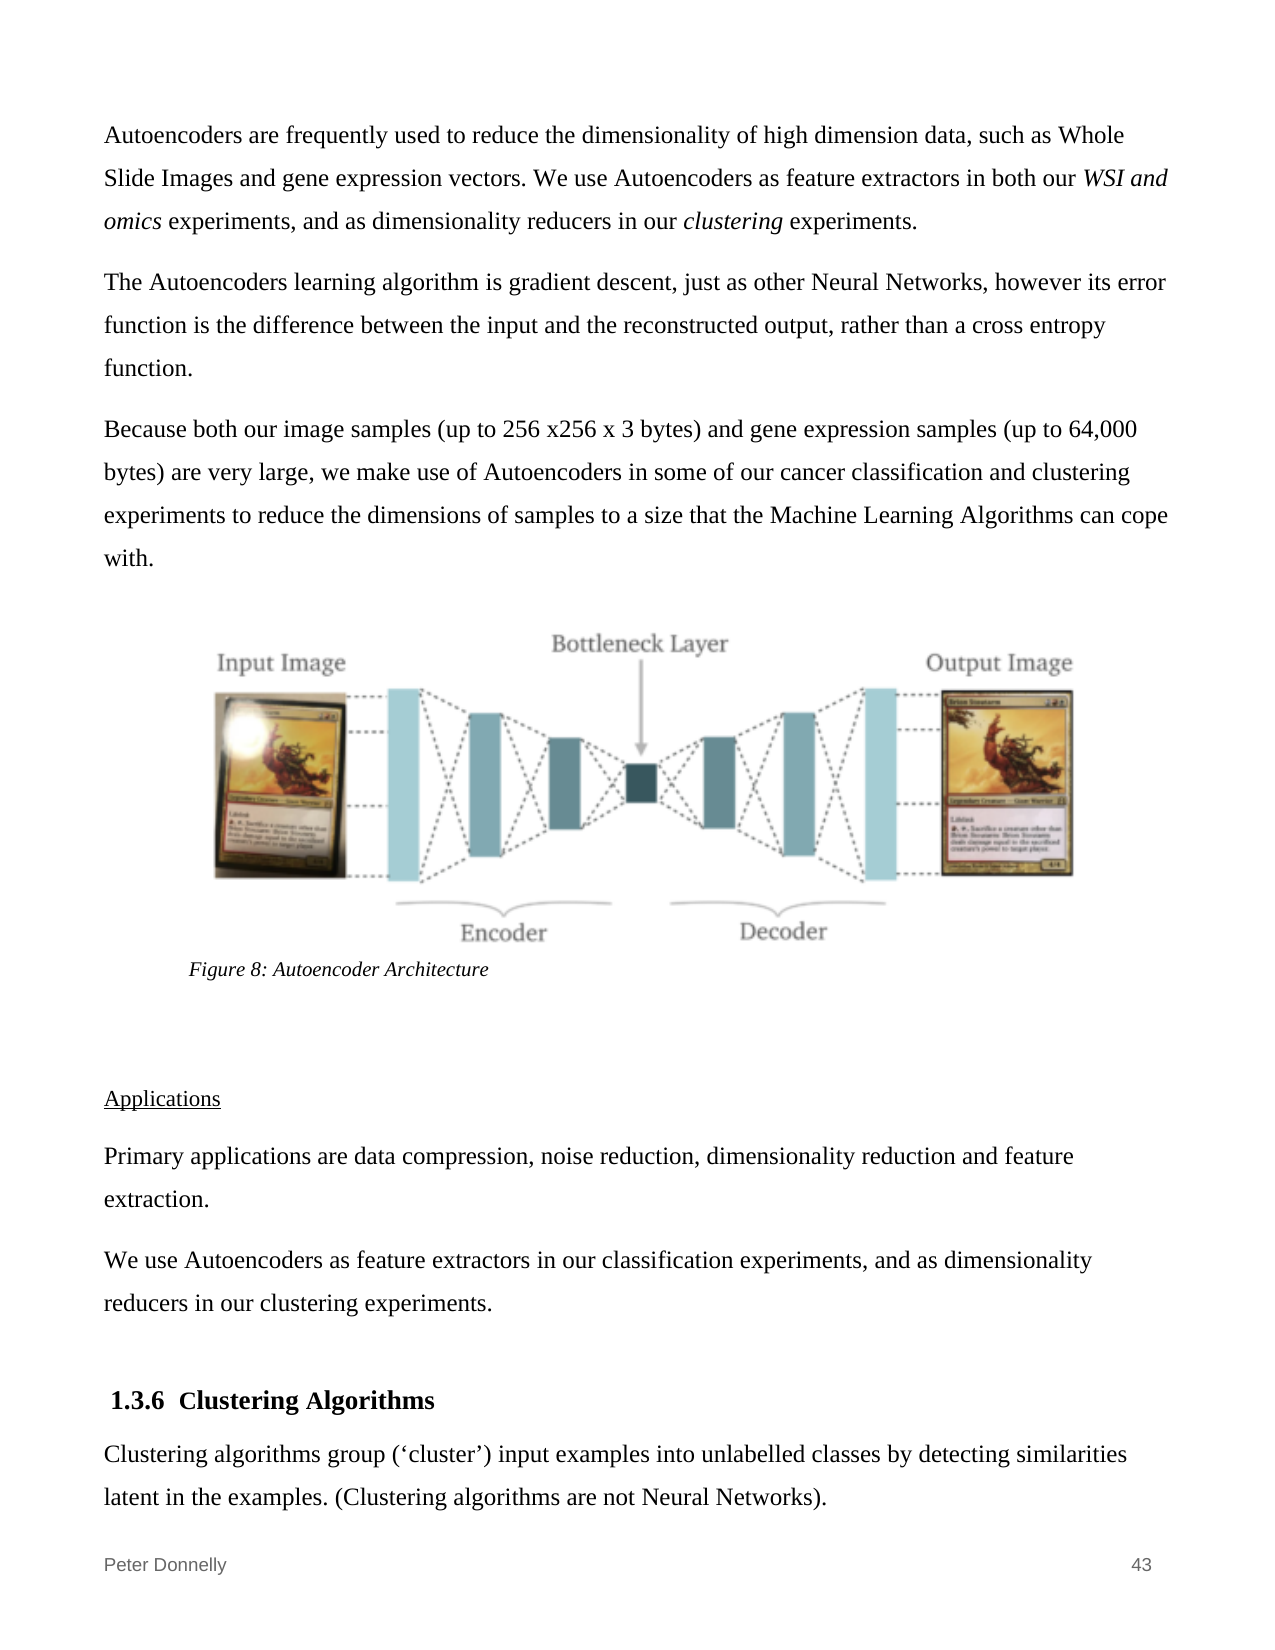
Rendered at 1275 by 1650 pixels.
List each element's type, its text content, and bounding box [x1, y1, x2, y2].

text Clustering algorithms group (‘cluster’) input examples into unlabelled classes by detecting similarities latent in the examples. (Clustering algorithms are not Neural Networks). [103, 1439, 1181, 1511]
text Primary applications are data compression, noise reduction, dimensionality reduction and feature extraction. [103, 1141, 1181, 1213]
text The Autoencoders learning algorithm is gradient descent, just as other Neural Networks, however its error function is the difference between the input and the reconstructed output, rather than a cross entropy function. [103, 267, 1181, 382]
text Autoencoders are frequently used to reduce the dimensionality of high dimension data, such as Whole Slide Images and gene expression vectors. We use Autoencoders as feature extractors in both our WSI and omics experiments, and as dimensionality reducers in our clustering experiments. [103, 120, 1181, 235]
subtitle Applications [86, 1085, 1181, 1111]
text Figure 8: Autoencoder Architecture [188, 958, 1102, 981]
picture [188, 623, 1103, 958]
subtitle Clustering Algorithms [103, 1384, 1181, 1415]
text Because both our image samples (up to 256 x256 x 3 bytes) and gene expression samples (up to 64,000 bytes) are very large, we make use of Autoencoders in some of our cancer classification and clustering experiments to reduce the dimensions of samples to a size that the Machine Learning Algorithms can cope with. [103, 414, 1181, 572]
text We use Autoencoders as feature extractors in our classification experiments, and as dimensionality reducers in our clustering experiments. [103, 1245, 1181, 1317]
